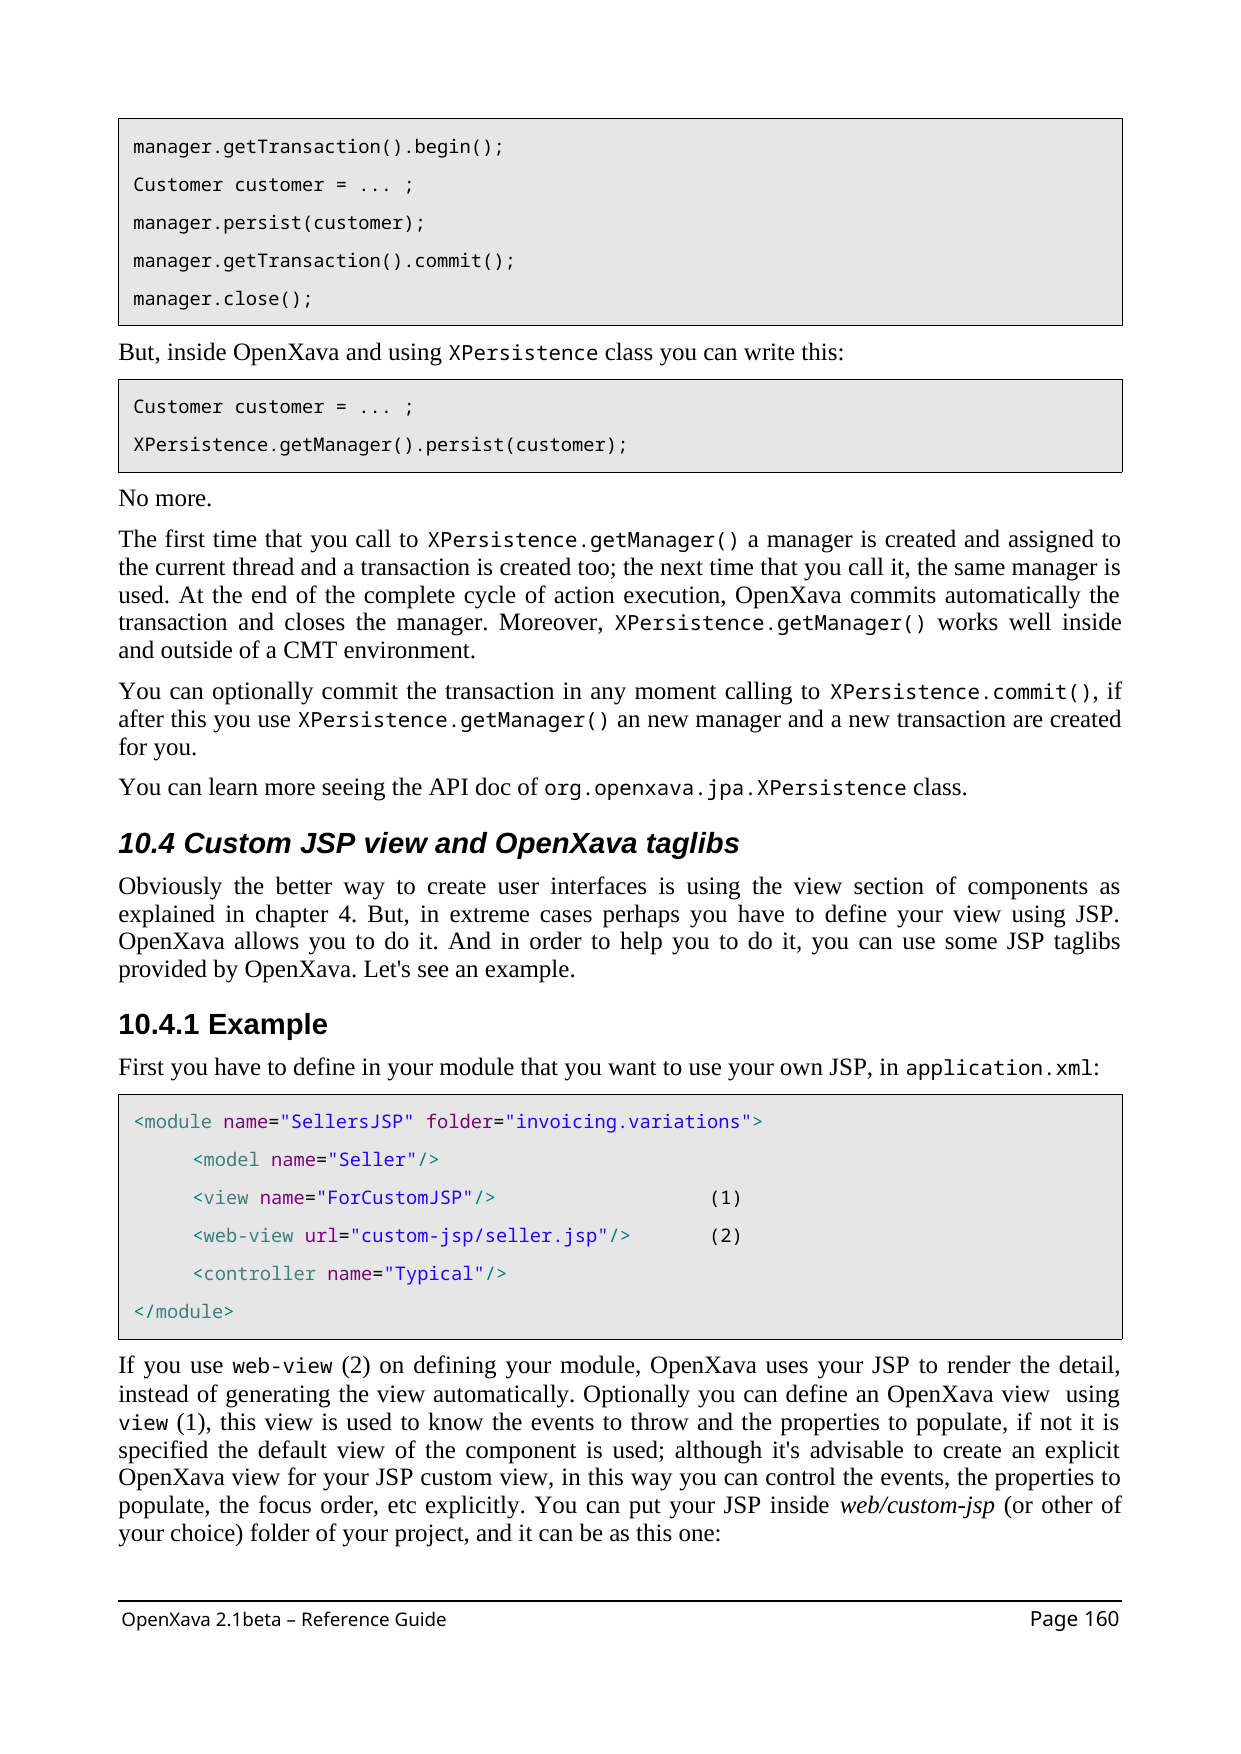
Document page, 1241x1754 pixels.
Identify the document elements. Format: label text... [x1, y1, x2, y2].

text manager.close(); [119, 270, 1122, 325]
text <module name="SellersJSP" folder="invoicing.variations"> [119, 1095, 1122, 1132]
text Obviously the better way to create user interfaces is using the view section of components as explained in chapter 4. But, in extreme cases perhaps you have to define your view using JSP. OpenXava allows you to do it. And in order to help you to do it, you can use some JSP taglibs provided by OpenXava. Let's see an example. [118, 872, 1122, 983]
text You can learn more seeing the API doc of org.openxava.jpa.XPersistence class. [118, 773, 1122, 802]
text You can optionally commit the transaction in any moment calling to XPersistence.commit(), if after this you use XPersistence.getManager() an new manager and a new transaction are created for you. [118, 677, 1122, 761]
text But, inside OpenXava and using XPersistence class you can write this: [118, 338, 1122, 366]
text </module> [119, 1284, 1122, 1339]
subtitle Example [118, 1008, 1122, 1041]
text The first time that you call to XPersistence.getManager() a manager is created and assigned to the current thread and a transaction is created too; the next time that you call it, the same manager is used. At the end of the complete cycle of action execution, OpenXava commits automatically the transaction and closes the manager. Moreover, XPersistence.getManager() works well inside and outside of a CMT environment. [118, 525, 1122, 664]
text manager.getTransaction().commit(); [119, 232, 1122, 270]
subtitle Custom JSP view and OpenXava taglibs [118, 827, 1122, 859]
text <web-view url="custom-jsp/seller.jsp"/> (2) [119, 1208, 1122, 1246]
text manager.getTransaction().begin(); [119, 119, 1122, 156]
text If you use web-view (2) on defining your module, OpenXava uses your JSP to render the detail, instead of generating the view automatically. Optionally you can define an OpenXava view using view (1), this view is used to know the events to throw and the properties to populate, if not it is specified the default view of the component is used; although it's advisable to create an explicit OpenXava view for your JSP custom view, in this way you can control the events, the properties to populate, the focus order, etc explicitly. You can put your JSP inside web/custom-jsp (or other of your choice) folder of your project, and it can be as this one: [118, 1352, 1122, 1547]
text Customer customer = ... ; [119, 156, 1122, 194]
text <model name="Seller"/> [119, 1132, 1122, 1170]
text No more. [118, 484, 1122, 512]
text XPersistence.getManager().persist(customer); [119, 417, 1122, 472]
text <controller name="Typical"/> [119, 1246, 1122, 1284]
text First you have to define in your module that you want to use your own JSP, in application.xml: [118, 1053, 1122, 1081]
text Customer customer = ... ; [119, 380, 1122, 417]
text <view name="ForCustomJSP"/> (1) [119, 1170, 1122, 1208]
text manager.persist(customer); [119, 194, 1122, 232]
